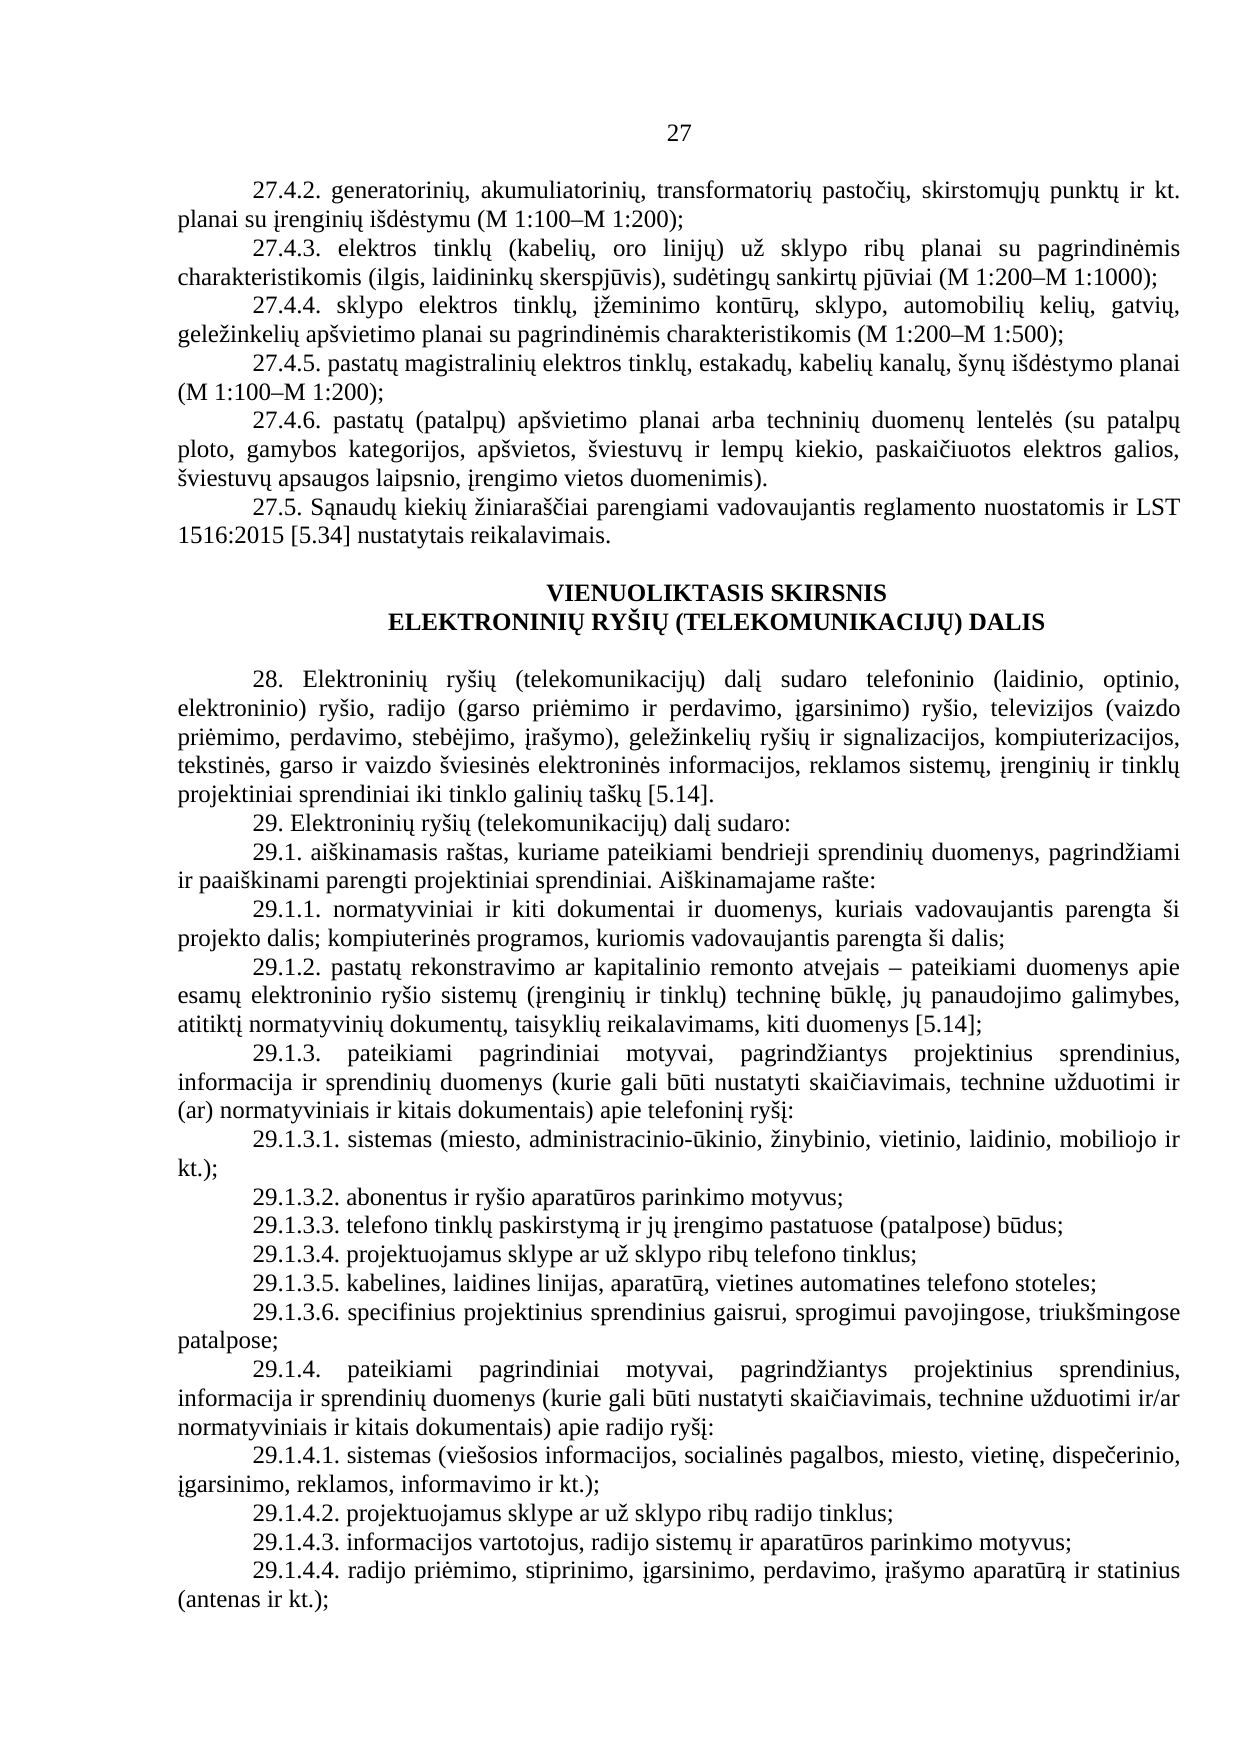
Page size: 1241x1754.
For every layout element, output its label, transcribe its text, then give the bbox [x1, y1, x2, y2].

text ELEKTRONINIŲ RYŠIŲ (TELEKOMUNIKACIJŲ) DALIS [177, 607, 1181, 636]
text 29.1.2. pastatų rekonstravimo ar kapitalinio remonto atvejais – pateikiami duomenys apie esamų elektroninio ryšio sistemų (įrenginių ir tinklų) techninę būklę, jų panaudojimo galimybes, atitiktį normatyvinių dokumentų, taisyklių reikalavimams, kiti duomenys [5.14]; [177, 952, 1181, 1038]
text 28. Elektroninių ryšių (telekomunikacijų) dalį sudaro telefoninio (laidinio, optinio, elektroninio) ryšio, radijo (garso priėmimo ir perdavimo, įgarsinimo) ryšio, televizijos (vaizdo priėmimo, perdavimo, stebėjimo, įrašymo), geležinkelių ryšių ir signalizacijos, kompiuterizacijos, tekstinės, garso ir vaizdo šviesinės elektroninės informacijos, reklamos sistemų, įrenginių ir tinklų projektiniai sprendiniai iki tinklo galinių taškų [5.14]. [177, 664, 1181, 808]
text 29.1.1. normatyviniai ir kiti dokumentai ir duomenys, kuriais vadovaujantis parengta ši projekto dalis; kompiuterinės programos, kuriomis vadovaujantis parengta ši dalis; [177, 894, 1181, 952]
text 29.1.4.1. sistemas (viešosios informacijos, socialinės pagalbos, miesto, vietinę, dispečerinio, įgarsinimo, reklamos, informavimo ir kt.); [177, 1441, 1181, 1498]
text 29.1.4. pateikiami pagrindiniai motyvai, pagrindžiantys projektinius sprendinius, informacija ir sprendinių duomenys (kurie gali būti nustatyti skaičiavimais, technine užduotimi ir/ar normatyviniais ir kitais dokumentais) apie radijo ryšį: [177, 1354, 1181, 1441]
text 29.1.3.3. telefono tinklų paskirstymą ir jų įrengimo pastatuose (patalpose) būdus; [177, 1211, 1181, 1239]
text 27.4.3. elektros tinklų (kabelių, oro linijų) už sklypo ribų planai su pagrindinėmis charakteristikomis (ilgis, laidininkų skerspjūvis), sudėtingų sankirtų pjūviai (M 1:200–M 1:1000); [177, 233, 1181, 291]
text 27.5. Sąnaudų kiekių žiniaraščiai parengiami vadovaujantis reglamento nuostatomis ir LST 1516:2015 [5.34] nustatytais reikalavimais. [177, 492, 1181, 549]
text 29.1.3.1. sistemas (miesto, administracinio-ūkinio, žinybinio, vietinio, laidinio, mobiliojo ir kt.); [177, 1124, 1181, 1182]
text 29.1. aiškinamasis raštas, kuriame pateikiami bendrieji sprendinių duomenys, pagrindžiami ir paaiškinami parengti projektiniai sprendiniai. Aiškinamajame rašte: [177, 837, 1181, 894]
text 29.1.3.4. projektuojamus sklype ar už sklypo ribų telefono tinklus; [177, 1239, 1181, 1268]
text 29.1.3. pateikiami pagrindiniai motyvai, pagrindžiantys projektinius sprendinius, informacija ir sprendinių duomenys (kurie gali būti nustatyti skaičiavimais, technine užduotimi ir (ar) normatyviniais ir kitais dokumentais) apie telefoninį ryšį: [177, 1038, 1181, 1124]
text 29. Elektroninių ryšių (telekomunikacijų) dalį sudaro: [177, 808, 1181, 837]
text 29.1.4.4. radijo priėmimo, stiprinimo, įgarsinimo, perdavimo, įrašymo aparatūrą ir statinius (antenas ir kt.); [177, 1556, 1181, 1613]
text 27.4.5. pastatų magistralinių elektros tinklų, estakadų, kabelių kanalų, šynų išdėstymo planai (M 1:100–M 1:200); [177, 348, 1181, 406]
text VIENUOLIKTASIS SKIRSNIS [177, 578, 1181, 607]
text 27.4.4. sklypo elektros tinklų, įžeminimo kontūrų, sklypo, automobilių kelių, gatvių, geležinkelių apšvietimo planai su pagrindinėmis charakteristikomis (M 1:200–M 1:500); [177, 291, 1181, 348]
text 27.4.2. generatorinių, akumuliatorinių, transformatorių pastočių, skirstomųjų punktų ir kt. planai su įrenginių išdėstymu (M 1:100–M 1:200); [177, 176, 1181, 233]
text 29.1.4.2. projektuojamus sklype ar už sklypo ribų radijo tinklus; [177, 1498, 1181, 1527]
text 29.1.3.2. abonentus ir ryšio aparatūros parinkimo motyvus; [177, 1182, 1181, 1211]
text 29.1.4.3. informacijos vartotojus, radijo sistemų ir aparatūros parinkimo motyvus; [177, 1527, 1181, 1556]
text 27.4.6. pastatų (patalpų) apšvietimo planai arba techninių duomenų lentelės (su patalpų ploto, gamybos kategorijos, apšvietos, šviestuvų ir lempų kiekio, paskaičiuotos elektros galios, šviestuvų apsaugos laipsnio, įrengimo vietos duomenimis). [177, 406, 1181, 492]
text 29.1.3.5. kabelines, laidines linijas, aparatūrą, vietines automatines telefono stoteles; [177, 1268, 1181, 1297]
text 29.1.3.6. specifinius projektinius sprendinius gaisrui, sprogimui pavojingose, triukšmingose patalpose; [177, 1297, 1181, 1354]
